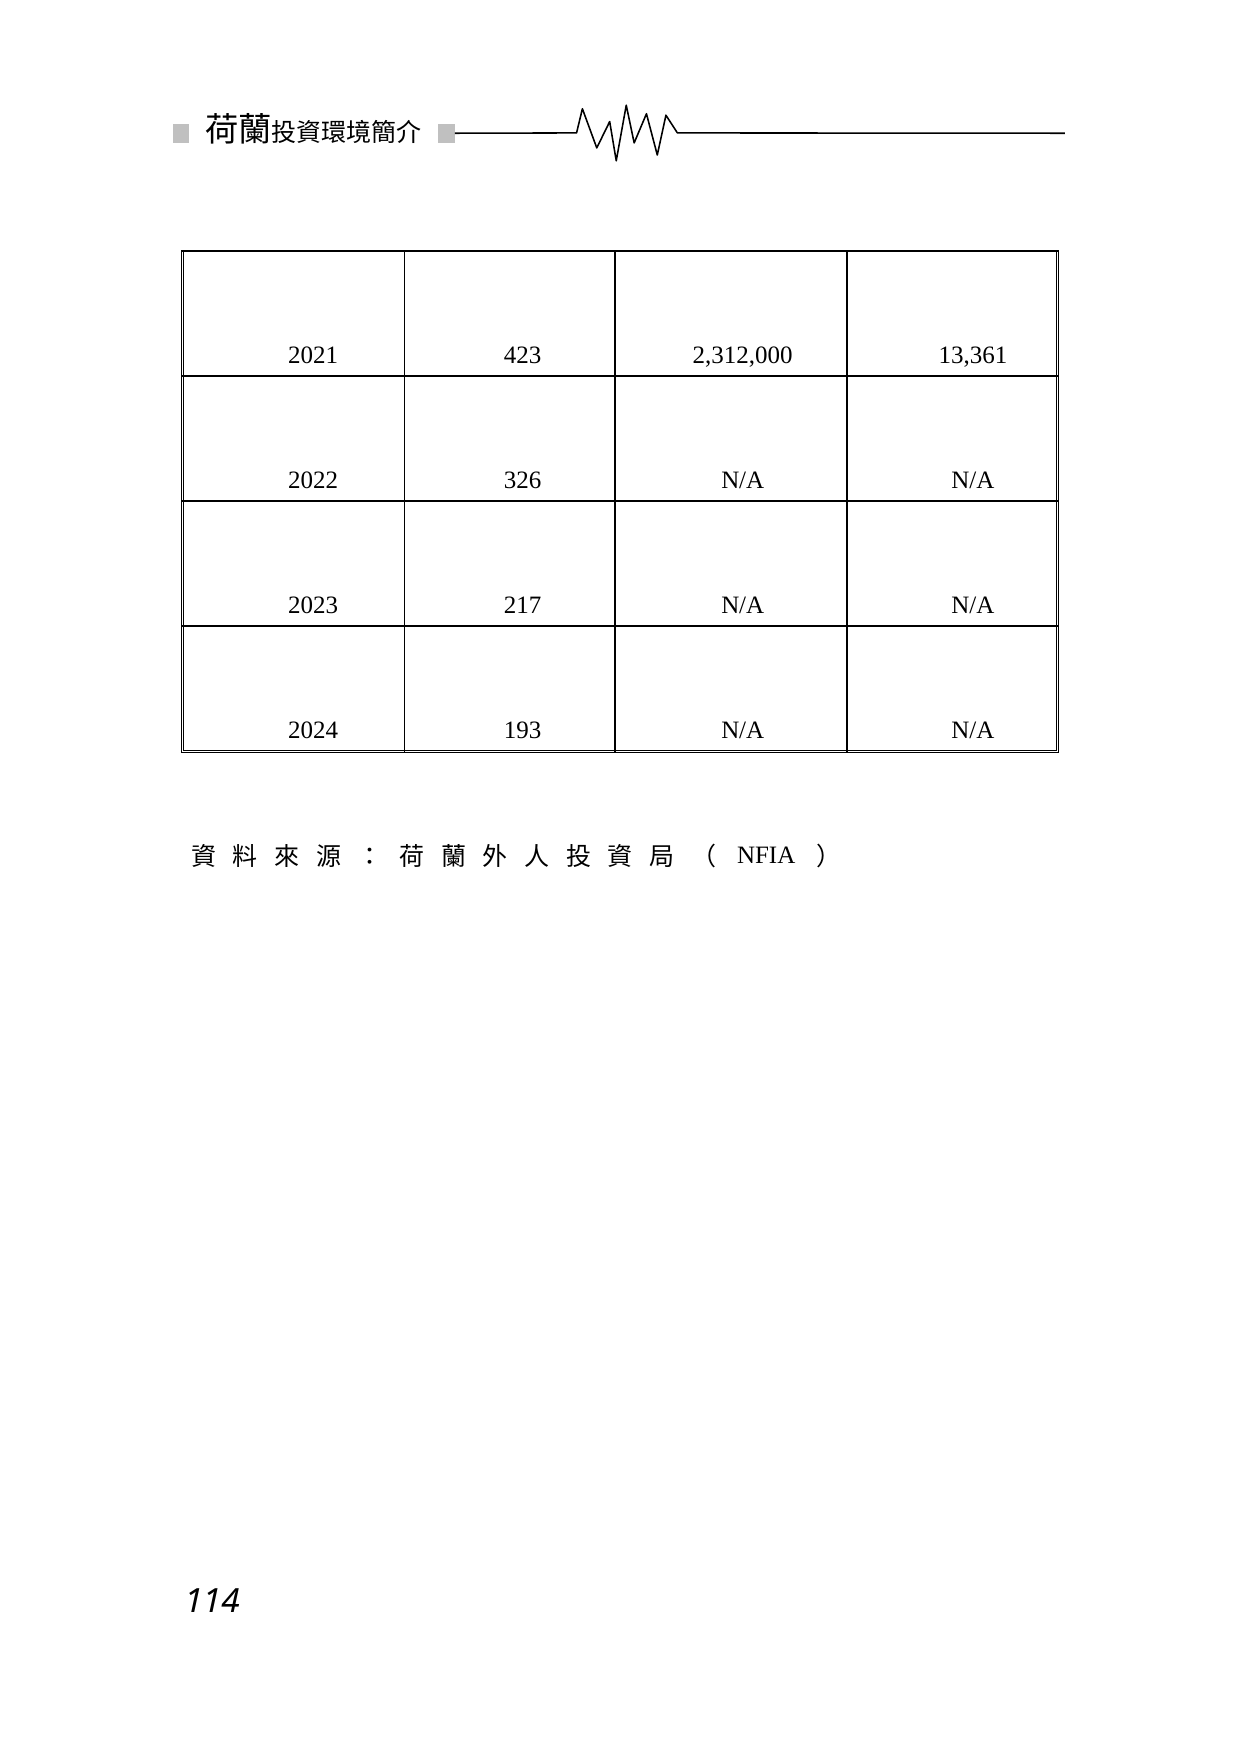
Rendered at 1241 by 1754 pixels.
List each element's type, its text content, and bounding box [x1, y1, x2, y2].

table_cell 326 [405, 377, 614, 500]
table_cell 2022 [184, 377, 404, 500]
table_cell 2023 [184, 502, 404, 625]
table_cell N/A [848, 377, 1056, 500]
text 資料來源：荷蘭外人投資局（NFIA） [183, 813, 1058, 875]
table_cell N/A [848, 502, 1056, 625]
table_cell 2024 [184, 627, 404, 750]
table_cell N/A [616, 502, 846, 625]
table_cell N/A [616, 377, 846, 500]
table_cell 2,312,000 [616, 252, 846, 375]
table_cell N/A [616, 627, 846, 750]
table_cell 423 [405, 252, 614, 375]
table_cell 13,361 [848, 252, 1056, 375]
table_cell 217 [405, 502, 614, 625]
table_cell N/A [848, 627, 1056, 750]
table_cell 2021 [184, 252, 404, 375]
table_cell 193 [405, 627, 614, 750]
